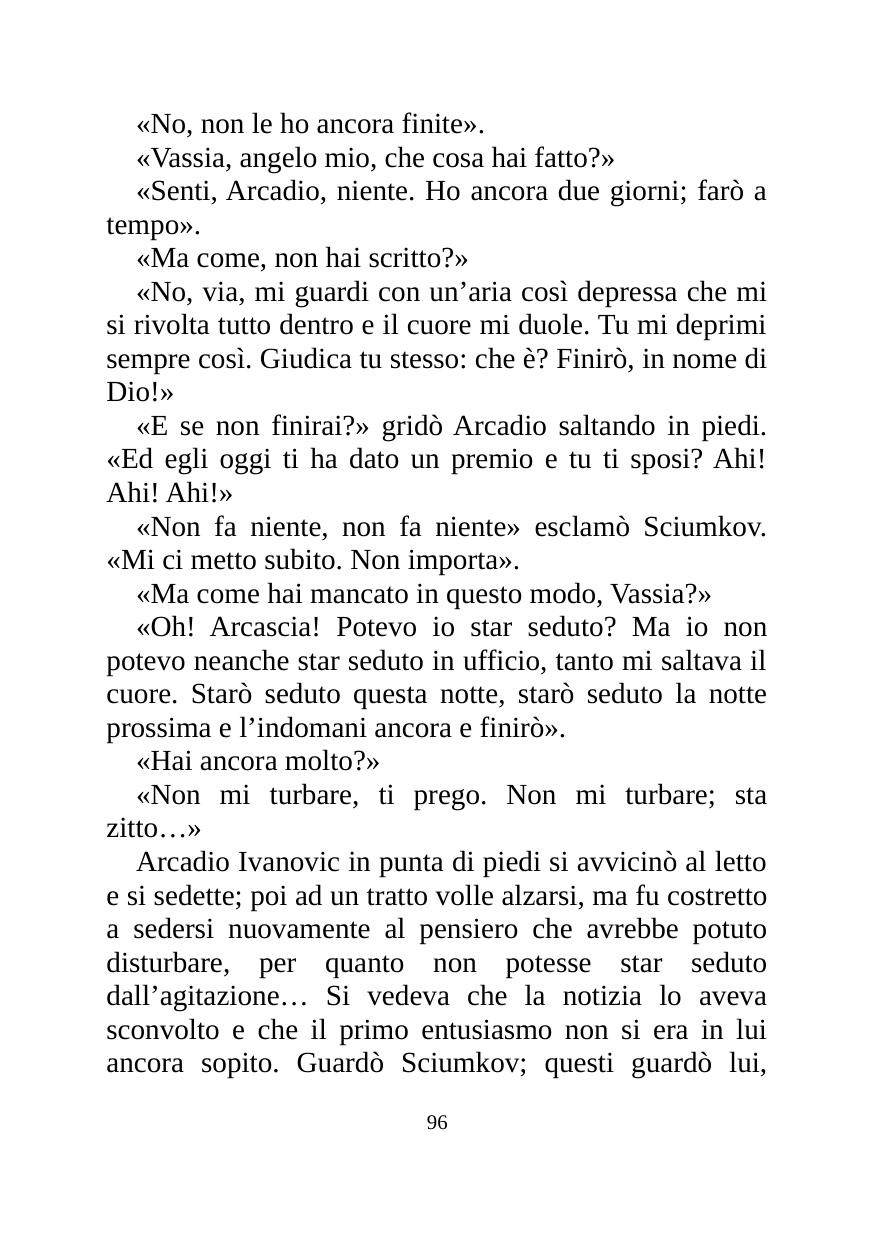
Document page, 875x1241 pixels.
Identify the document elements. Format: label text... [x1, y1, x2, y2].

text Arcadio Ivanovic in punta di piedi si avvicinò al letto e si sedette; poi ad un tratto volle alzarsi, ma fu costretto a sedersi nuovamente al pensiero che avrebbe potuto disturbare, per quanto non potesse star seduto dall’agitazione… Si vedeva che la notizia lo aveva sconvolto e che il primo entusiasmo non si era in lui ancora sopito. Guardò Sciumkov; questi guardò lui, [106, 844, 768, 1079]
text «E se non finirai?» gridò Arcadio saltando in piedi. «Ed egli oggi ti ha dato un premio e tu ti sposi? Ahi! Ahi! Ahi!» [106, 408, 768, 509]
text «No, non le ho ancora finite». [106, 106, 768, 140]
text «Non mi turbare, ti prego. Non mi turbare; sta zitto…» [106, 777, 768, 844]
text «Vassia, angelo mio, che cosa hai fatto?» [106, 140, 768, 173]
text «Senti, Arcadio, niente. Ho ancora due giorni; farò a tempo». [106, 173, 768, 240]
text «Non fa niente, non fa niente» esclamò Sciumkov. «Mi ci metto subito. Non importa». [106, 509, 768, 576]
text «Oh! Arcascia! Potevo io star seduto? Ma io non potevo neanche star seduto in ufficio, tanto mi saltava il cuore. Starò seduto questa notte, starò seduto la notte prossima e l’indomani ancora e finirò». [106, 609, 768, 743]
text «Hai ancora molto?» [106, 743, 768, 777]
text «Ma come hai mancato in questo modo, Vassia?» [106, 576, 768, 609]
text «Ma come, non hai scritto?» [106, 240, 768, 274]
text «No, via, mi guardi con un’aria così depressa che mi si rivolta tutto dentro e il cuore mi duole. Tu mi deprimi sempre così. Giudica tu stesso: che è? Finirò, in nome di Dio!» [106, 274, 768, 408]
